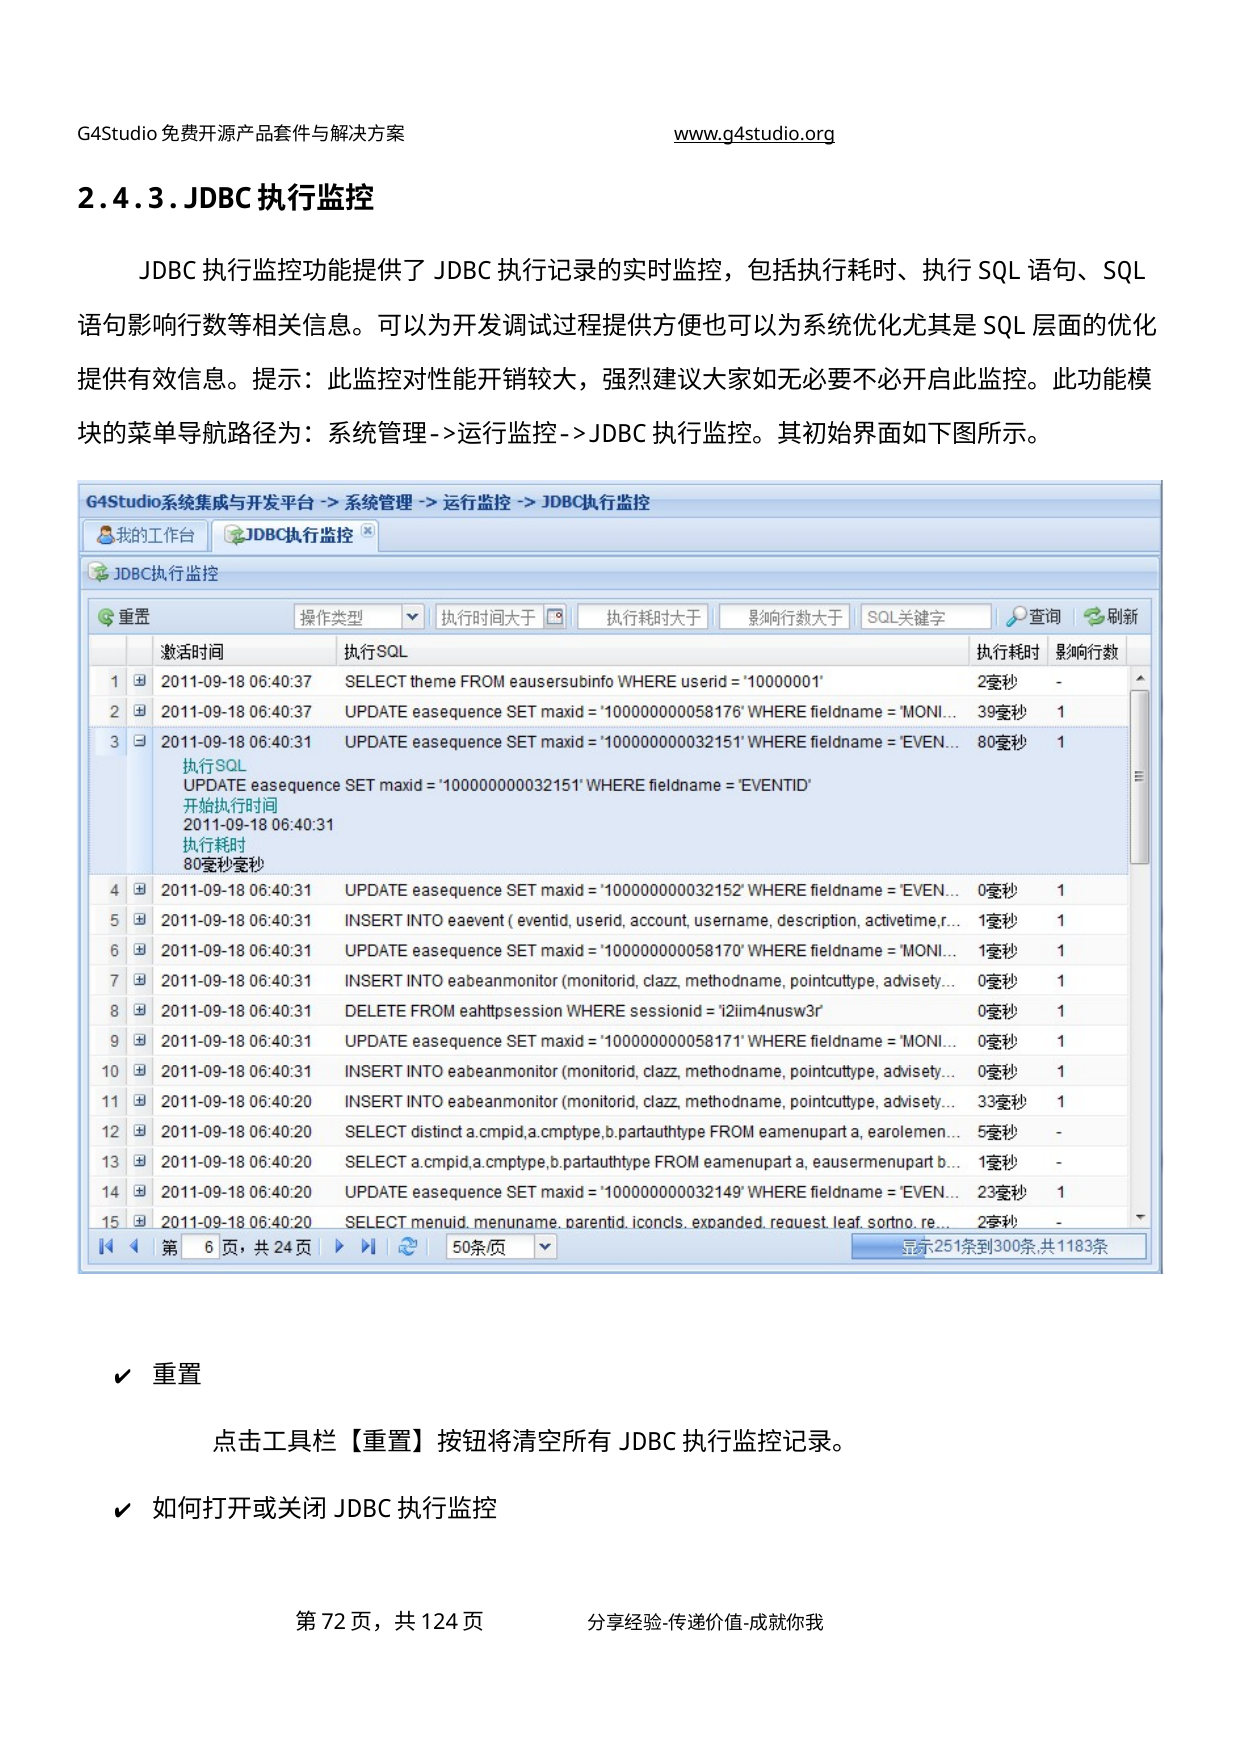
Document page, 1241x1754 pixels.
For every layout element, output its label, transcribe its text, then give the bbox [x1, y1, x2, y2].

subtitle 2.4.3.JDBC执行监控 [77, 175, 1163, 217]
text JDBC执行监控功能提供了JDBC执行记录的实时监控，包括执行耗时、执行SQL语句、SQL语句影响行数等相关信息。可以为开发调试过程提供方便也可以为系统优化尤其是SQL层面的优化提供有效信息。提示：此监控对性能开销较大，强烈建议大家如无必要不必开启此监控。此功能模块的菜单导航路径为：系统管理->运行监控->JDBC执行监控。其初始界面如下图所示。 [77, 251, 1163, 450]
list 点击工具栏【重置】按钮将清空所有JDBC执行监控记录。 [114, 1421, 1163, 1457]
list 重置 [114, 1354, 1163, 1391]
picture [76, 480, 1164, 1274]
list 如何打开或关闭JDBC执行监控 [114, 1488, 1163, 1524]
